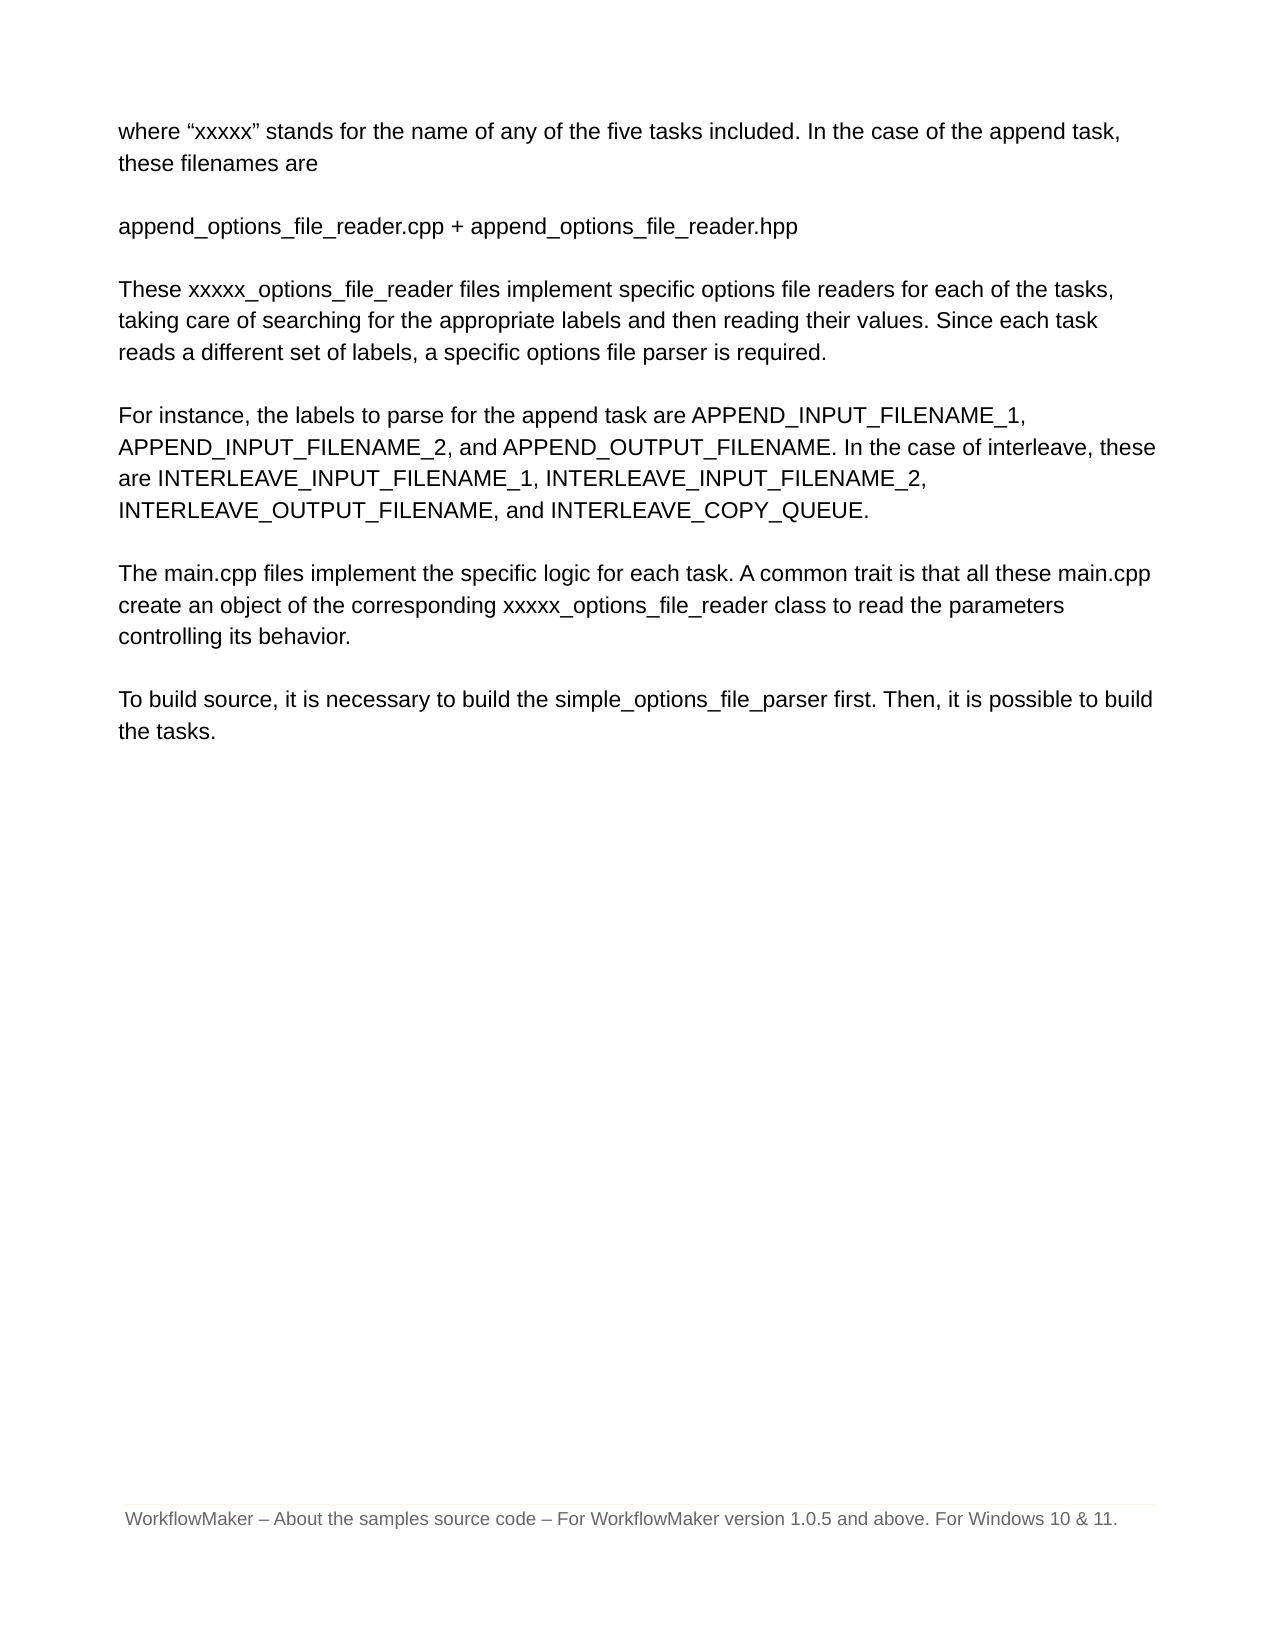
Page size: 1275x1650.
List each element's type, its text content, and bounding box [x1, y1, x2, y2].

text append_options_file_reader.cpp + append_options_file_reader.hpp [118, 213, 1157, 239]
text The main.cpp files implement the specific logic for each task. A common trait is that all these main.cpp create an object of the corresponding xxxxx_options_file_reader class to read the parameters controlling its behavior. [118, 560, 1157, 649]
text To build source, it is necessary to build the simple_options_file_parser first. Then, it is possible to build the tasks. [118, 686, 1157, 744]
text where “xxxxx” stands for the name of any of the five tasks included. In the case of the append task, these filenames are [118, 118, 1157, 176]
text For instance, the labels to parse for the append task are APPEND_INPUT_FILENAME_1, APPEND_INPUT_FILENAME_2, and APPEND_OUTPUT_FILENAME. In the case of interleave, these are INTERLEAVE_INPUT_FILENAME_1, INTERLEAVE_INPUT_FILENAME_2, INTERLEAVE_OUTPUT_FILENAME, and INTERLEAVE_COPY_QUEUE. [118, 402, 1157, 523]
text These xxxxx_options_file_reader files implement specific options file readers for each of the tasks, taking care of searching for the appropriate labels and then reading their values. Since each task reads a different set of labels, a specific options file parser is required. [118, 276, 1157, 365]
